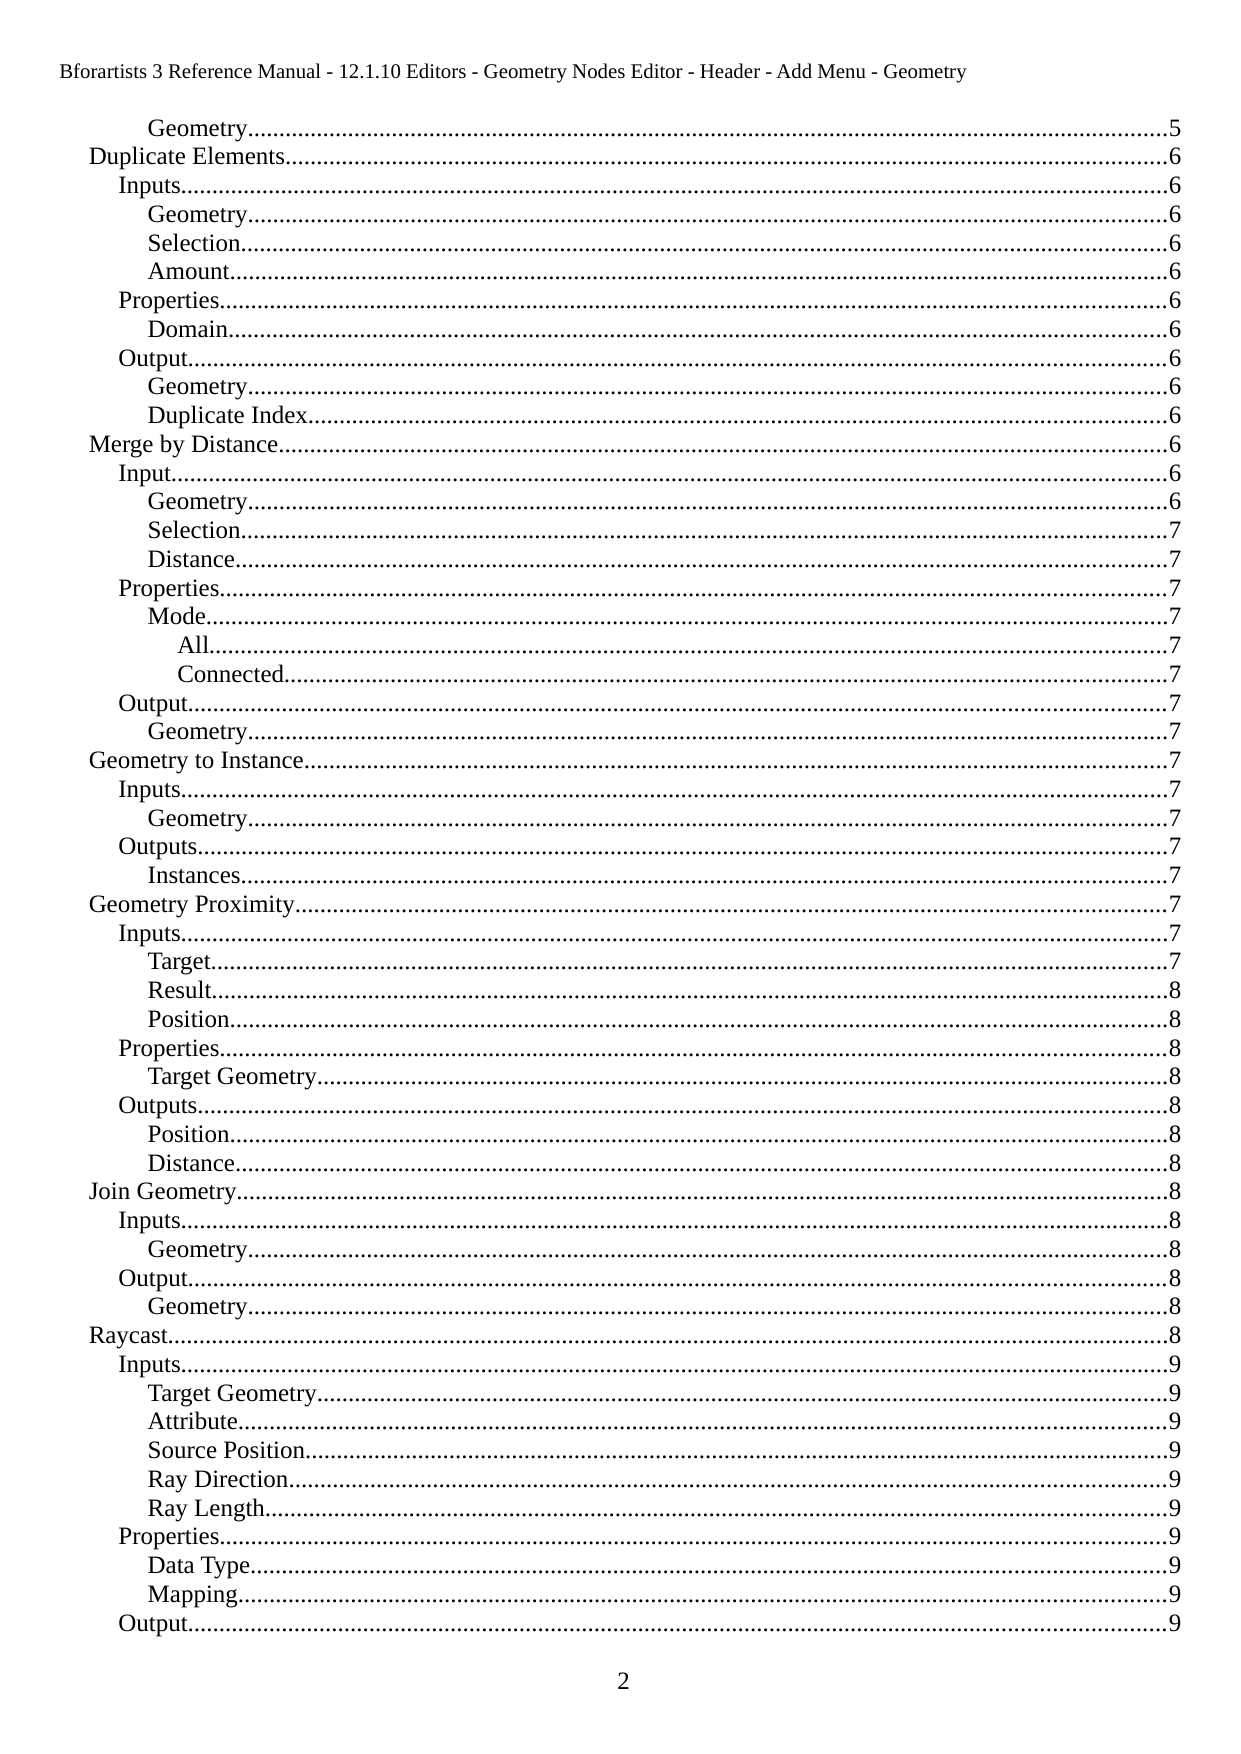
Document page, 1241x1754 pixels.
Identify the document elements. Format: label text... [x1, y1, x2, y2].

text Properties 9 [118, 1521, 1181, 1550]
text All 7 [177, 630, 1181, 659]
text Geometry Proximity 7 [88, 889, 1181, 918]
text Target Geometry 9 [147, 1378, 1181, 1406]
text Target Geometry 8 [147, 1061, 1181, 1090]
text Geometry 8 [147, 1291, 1181, 1320]
text Inputs 6 [118, 170, 1181, 199]
text Input 6 [118, 458, 1181, 486]
text Position 8 [147, 1119, 1181, 1148]
text Mode 7 [147, 601, 1181, 630]
text Selection 7 [147, 515, 1181, 544]
text Merge by Distance 6 [88, 429, 1181, 458]
text Data Type 9 [147, 1550, 1181, 1579]
text Position 8 [147, 1004, 1181, 1033]
text Selection 6 [147, 228, 1181, 256]
text Inputs 7 [118, 774, 1181, 803]
text Geometry 7 [147, 803, 1181, 831]
text Properties 8 [118, 1033, 1181, 1061]
text Amount 6 [147, 256, 1181, 285]
text Output 6 [118, 343, 1181, 371]
text Inputs 7 [118, 918, 1181, 946]
text Outputs 7 [118, 831, 1181, 860]
text Output 9 [118, 1608, 1181, 1636]
text Instances 7 [147, 860, 1181, 889]
text Geometry 7 [147, 716, 1181, 745]
text Output 7 [118, 688, 1181, 716]
text Inputs 8 [118, 1205, 1181, 1234]
text Output 8 [118, 1263, 1181, 1291]
text Properties 7 [118, 573, 1181, 601]
text Duplicate Elements 6 [88, 141, 1181, 170]
text Distance 7 [147, 544, 1181, 573]
text Connected 7 [177, 659, 1181, 688]
text Join Geometry 8 [88, 1176, 1181, 1205]
text Geometry to Instance 7 [88, 745, 1181, 774]
text Domain 6 [147, 314, 1181, 343]
text Geometry 6 [147, 371, 1181, 400]
text Duplicate Index 6 [147, 400, 1181, 429]
text Properties 6 [118, 285, 1181, 314]
text Raycast 8 [88, 1320, 1181, 1349]
text Target 7 [147, 946, 1181, 975]
text Ray Length 9 [147, 1493, 1181, 1521]
text Geometry 6 [147, 199, 1181, 228]
text Distance 8 [147, 1148, 1181, 1176]
text Source Position 9 [147, 1435, 1181, 1464]
text Result 8 [147, 975, 1181, 1004]
text Geometry 8 [147, 1234, 1181, 1263]
text Geometry 6 [147, 486, 1181, 515]
text Mapping 9 [147, 1579, 1181, 1608]
text Ray Direction 9 [147, 1464, 1181, 1493]
text Geometry 5 [147, 113, 1181, 141]
text Attribute 9 [147, 1406, 1181, 1435]
text Inputs 9 [118, 1349, 1181, 1378]
text Outputs 8 [118, 1090, 1181, 1119]
